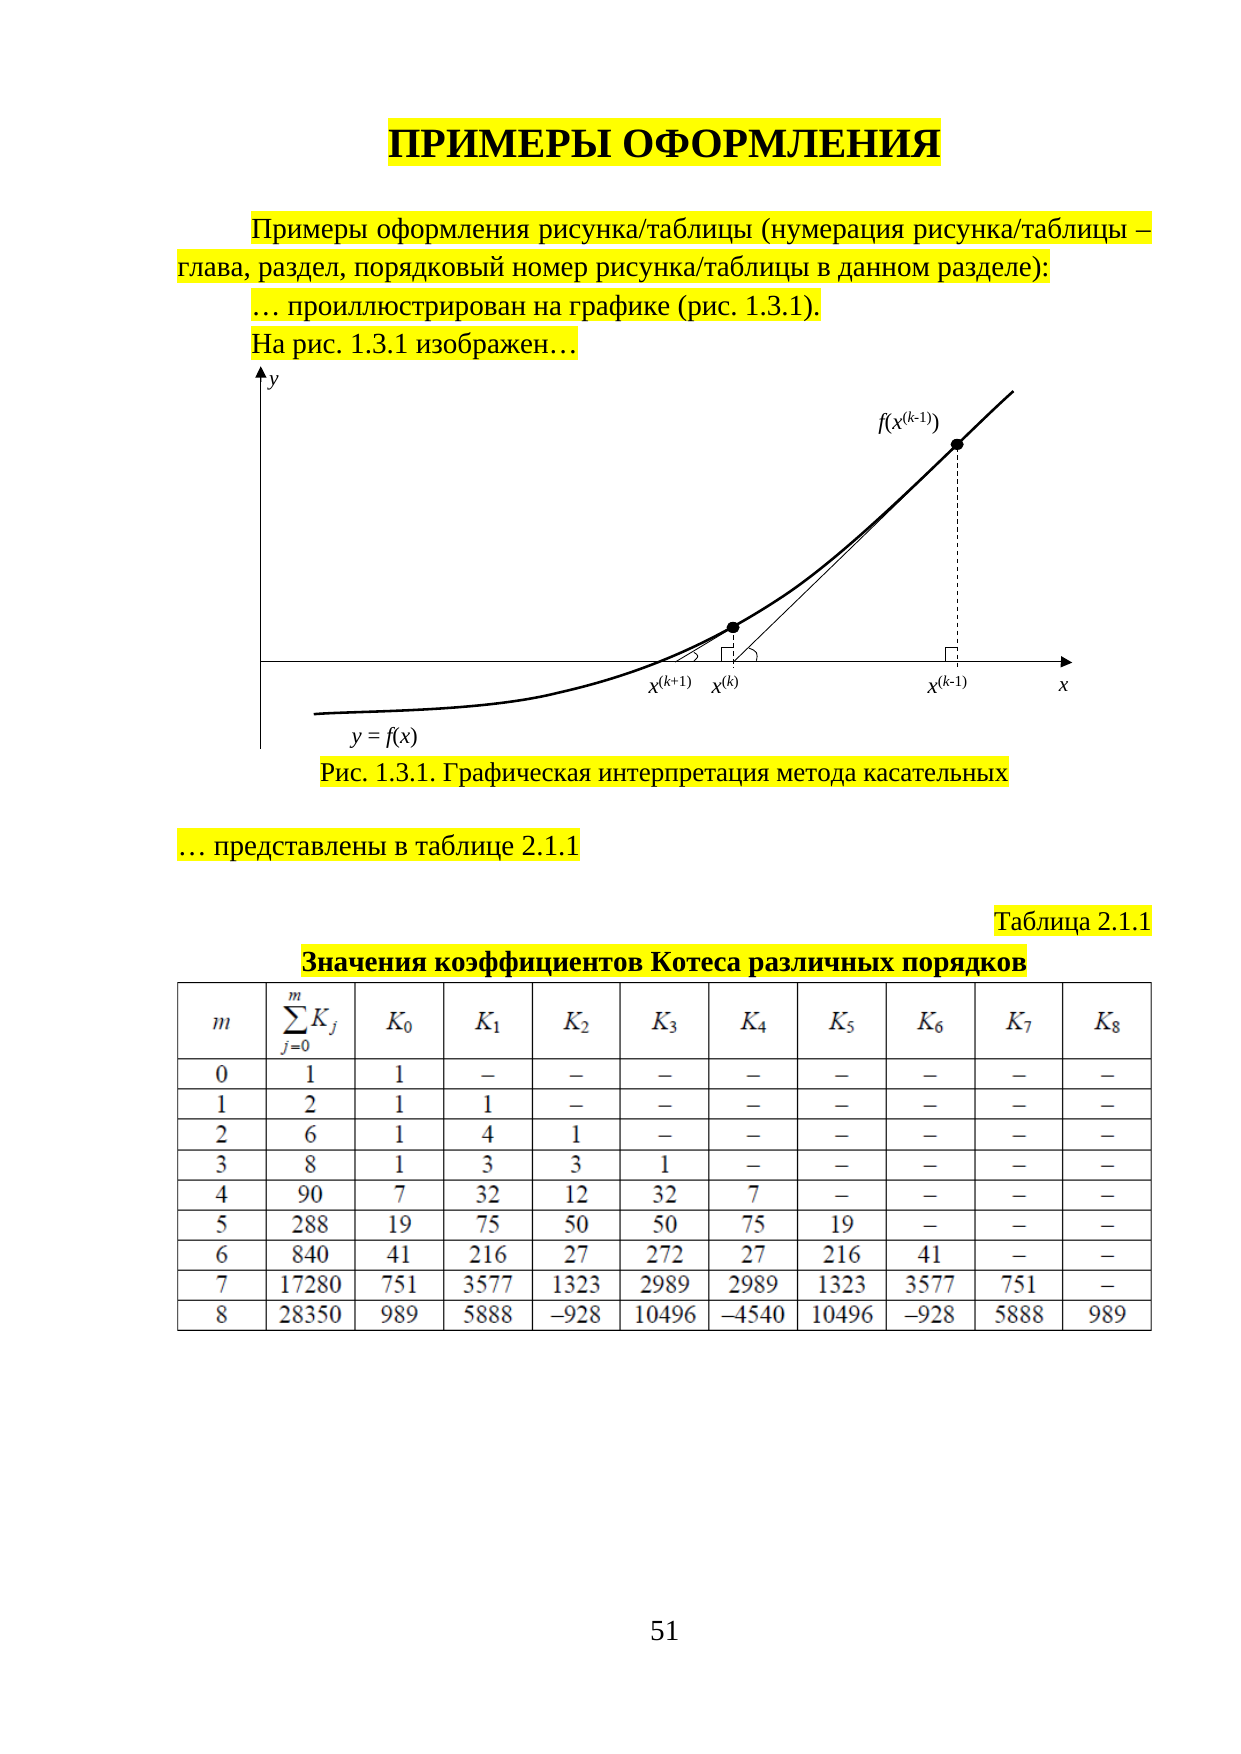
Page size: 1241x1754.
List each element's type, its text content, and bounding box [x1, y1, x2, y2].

text Значения коэффициентов Котеса различных порядков [177, 944, 1152, 977]
text ПРИМЕРЫ ОФОРМЛЕНИЯ [177, 118, 1152, 166]
text На рис. 1.3.1 изображен… [177, 326, 1152, 360]
text Рис. 1.3.1. Графическая интерпретация метода касательных [177, 756, 1152, 787]
text Примеры оформления рисунка/таблицы (нумерация рисунка/таблицы – глава, раздел, порядковый номер рисунка/таблицы в данном разделе): [177, 211, 1152, 283]
text … проиллюстрирован на графике (рис. 1.3.1). [177, 288, 1152, 321]
text … представлены в таблице 2.1.1 [177, 828, 1152, 861]
text Таблица 2.1.1 [177, 905, 1152, 936]
picture [177, 982, 1152, 1331]
